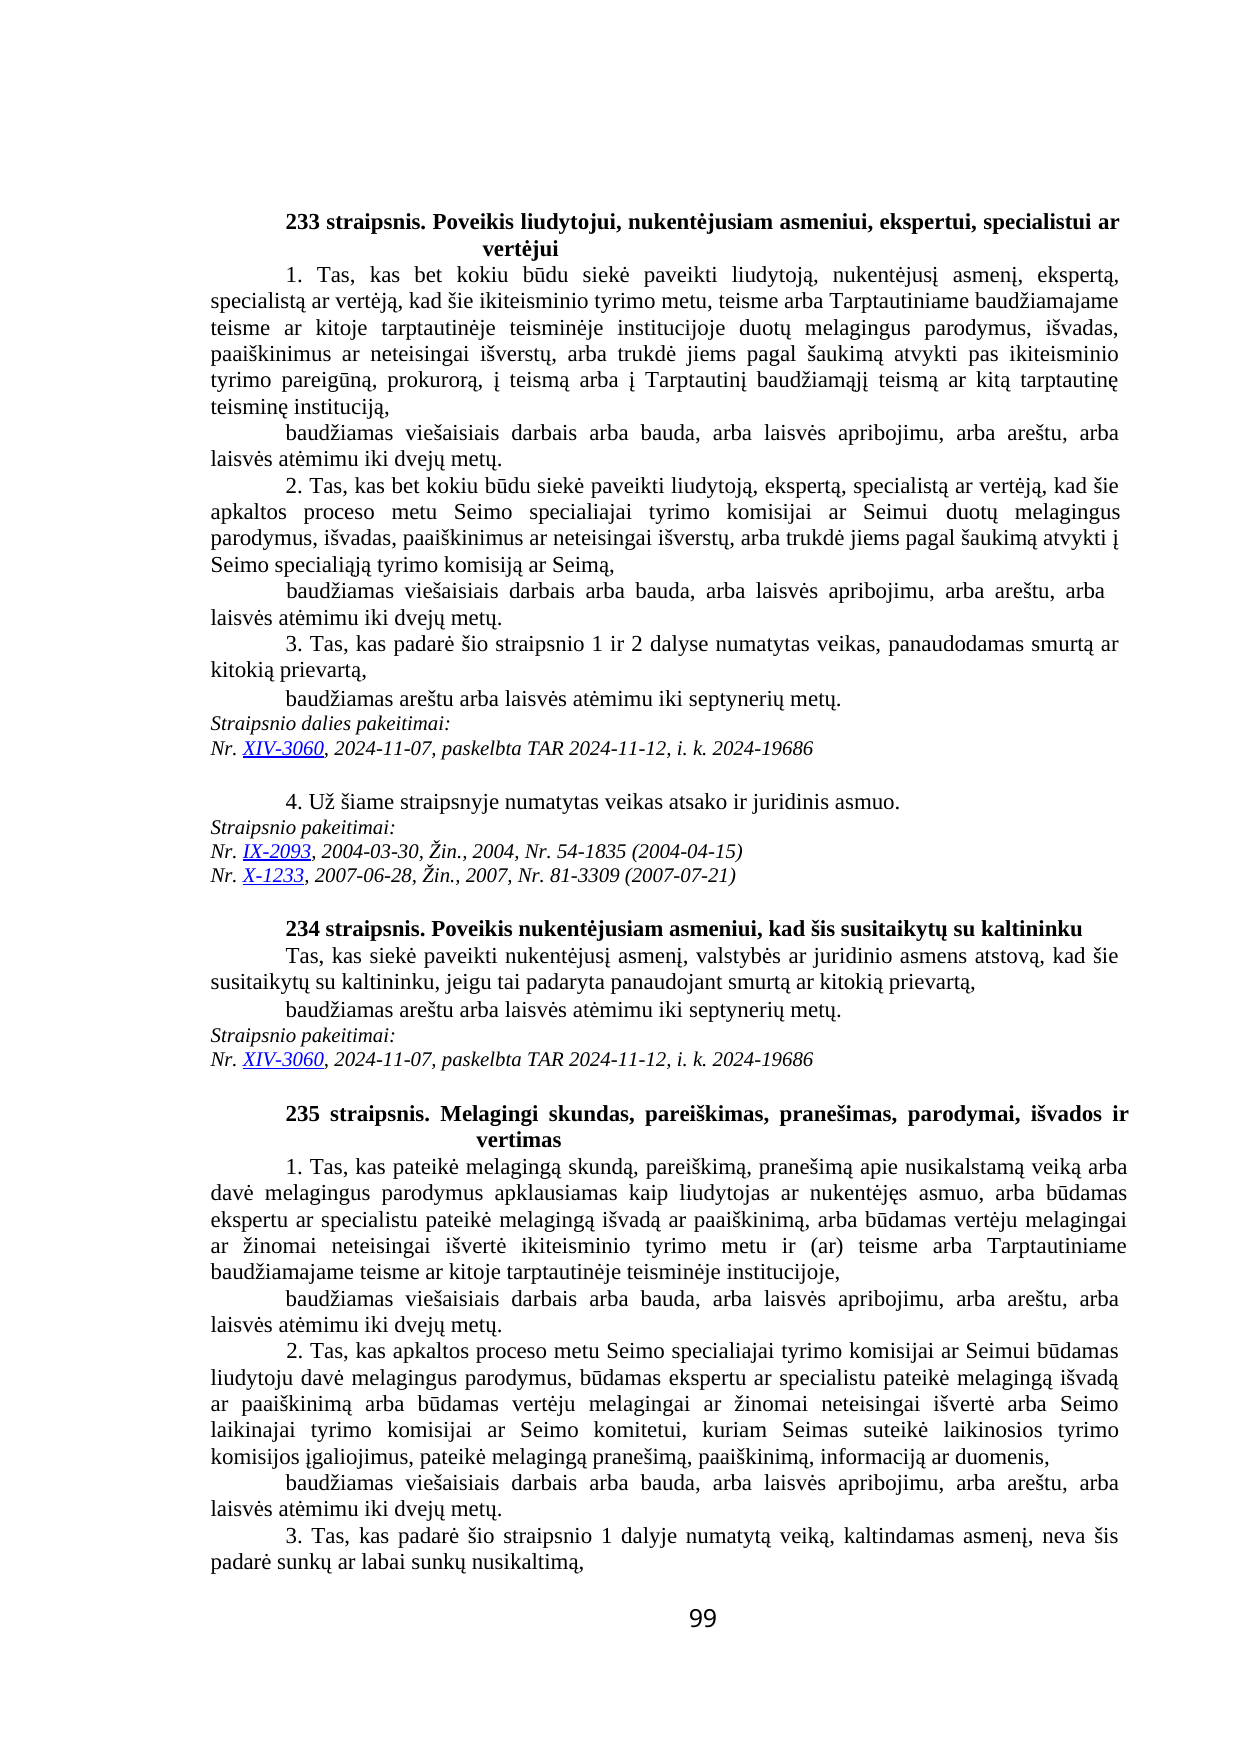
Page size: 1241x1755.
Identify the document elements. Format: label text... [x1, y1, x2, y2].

text Nr. X-1233, 2007-06-28, Žin., 2007, Nr. 81-3309 (2007-07-21) [210, 863, 1120, 887]
text 3. Tas, kas padarė šio straipsnio 1 dalyje numatytą veiką, kaltindamas asmenį, neva šis padarė sunkų ar labai sunkų nusikaltimą, [210, 1522, 1120, 1574]
text 1. Tas, kas bet kokiu būdu siekė paveikti liudytoją, nukentėjusį asmenį, ekspertą, specialistą ar vertėją, kad šie ikiteisminio tyrimo metu, teisme arba Tarptautiniame baudžiamajame teisme ar kitoje tarptautinėje teisminėje institucijoje duotų melagingus parodymus, išvadas, paaiškinimus ar neteisingai išverstų, arba trukdė jiems pagal šaukimą atvykti pas ikiteisminio tyrimo pareigūną, prokurorą, į teismą arba į Tarptautinį baudžiamąjį teismą ar kitą tarptautinę teisminę instituciją, [210, 261, 1120, 419]
text Straipsnio pakeitimai: [210, 814, 1120, 839]
text baudžiamas viešaisiais darbais arba bauda, arba laisvės apribojimu, arba areštu, arba laisvės atėmimu iki dvejų metų. [210, 1285, 1120, 1337]
text 235 straipsnis. Melagingi skundas, pareiškimas, pranešimas, parodymai, išvados ir vertimas [285, 1100, 1129, 1153]
text baudžiamas viešaisiais darbais arba bauda, arba laisvės apribojimu, arba areštu, arba laisvės atėmimu iki dvejų metų. [210, 577, 1106, 630]
text Nr. XIV-3060, 2024-11-07, paskelbta TAR 2024-11-12, i. k. 2024-19686 [210, 1047, 1120, 1071]
text 3. Tas, kas padarė šio straipsnio 1 ir 2 dalyse numatytas veikas, panaudodamas smurtą ar kitokią prievartą, [210, 630, 1120, 683]
text 1. Tas, kas pateikė melagingą skundą, pareiškimą, pranešimą apie nusikalstamą veiką arba davė melagingus parodymus apklausiamas kaip liudytojas ar nukentėjęs asmuo, arba būdamas ekspertu ar specialistu pateikė melagingą išvadą ar paaiškinimą, arba būdamas vertėju melagingai ar žinomai neteisingai išvertė ikiteisminio tyrimo metu ir (ar) teisme arba Tarptautiniame baudžiamajame teisme ar kitoje tarptautinėje teisminėje institucijoje, [210, 1153, 1129, 1285]
text Straipsnio dalies pakeitimai: [210, 711, 1120, 735]
text baudžiamas viešaisiais darbais arba bauda, arba laisvės apribojimu, arba areštu, arba laisvės atėmimu iki dvejų metų. [210, 419, 1120, 472]
text Nr. IX-2093, 2004-03-30, Žin., 2004, Nr. 54-1835 (2004-04-15) [210, 839, 1120, 863]
text 2. Tas, kas bet kokiu būdu siekė paveikti liudytoją, ekspertą, specialistą ar vertėją, kad šie apkaltos proceso metu Seimo specialiajai tyrimo komisijai ar Seimui duotų melagingus parodymus, išvadas, paaiškinimus ar neteisingai išverstų, arba trukdė jiems pagal šaukimą atvykti į Seimo specialiąją tyrimo komisiją ar Seimą, [210, 472, 1120, 577]
text 234 straipsnis. Poveikis nukentėjusiam asmeniui, kad šis susitaikytų su kaltininku [210, 916, 1120, 942]
text Straipsnio pakeitimai: [210, 1023, 1120, 1047]
text 2. Tas, kas apkaltos proceso metu Seimo specialiajai tyrimo komisijai ar Seimui būdamas liudytoju davė melagingus parodymus, būdamas ekspertu ar specialistu pateikė melagingą išvadą ar paaiškinimą arba būdamas vertėju melagingai ar žinomai neteisingai išvertė arba Seimo laikinajai tyrimo komisijai ar Seimo komitetui, kuriam Seimas suteikė laikinosios tyrimo komisijos įgaliojimus, pateikė melagingą pranešimą, paaiškinimą, informaciją ar duomenis, [210, 1337, 1120, 1469]
text Tas, kas siekė paveikti nukentėjusį asmenį, valstybės ar juridinio asmens atstovą, kad šie susitaikytų su kaltininku, jeigu tai padaryta panaudojant smurtą ar kitokią prievartą, [210, 942, 1120, 994]
text baudžiamas areštu arba laisvės atėmimu iki septynerių metų. [210, 994, 1120, 1023]
text 4. Už šiame straipsnyje numatytas veikas atsako ir juridinis asmuo. [210, 788, 1120, 814]
text baudžiamas areštu arba laisvės atėmimu iki septynerių metų. [210, 683, 1120, 711]
text 233 straipsnis. Poveikis liudytojui, nukentėjusiam asmeniui, ekspertui, specialistui ar vertėjui [285, 208, 1120, 261]
text Nr. XIV-3060, 2024-11-07, paskelbta TAR 2024-11-12, i. k. 2024-19686 [210, 735, 1120, 759]
text baudžiamas viešaisiais darbais arba bauda, arba laisvės apribojimu, arba areštu, arba laisvės atėmimu iki dvejų metų. [210, 1469, 1120, 1522]
